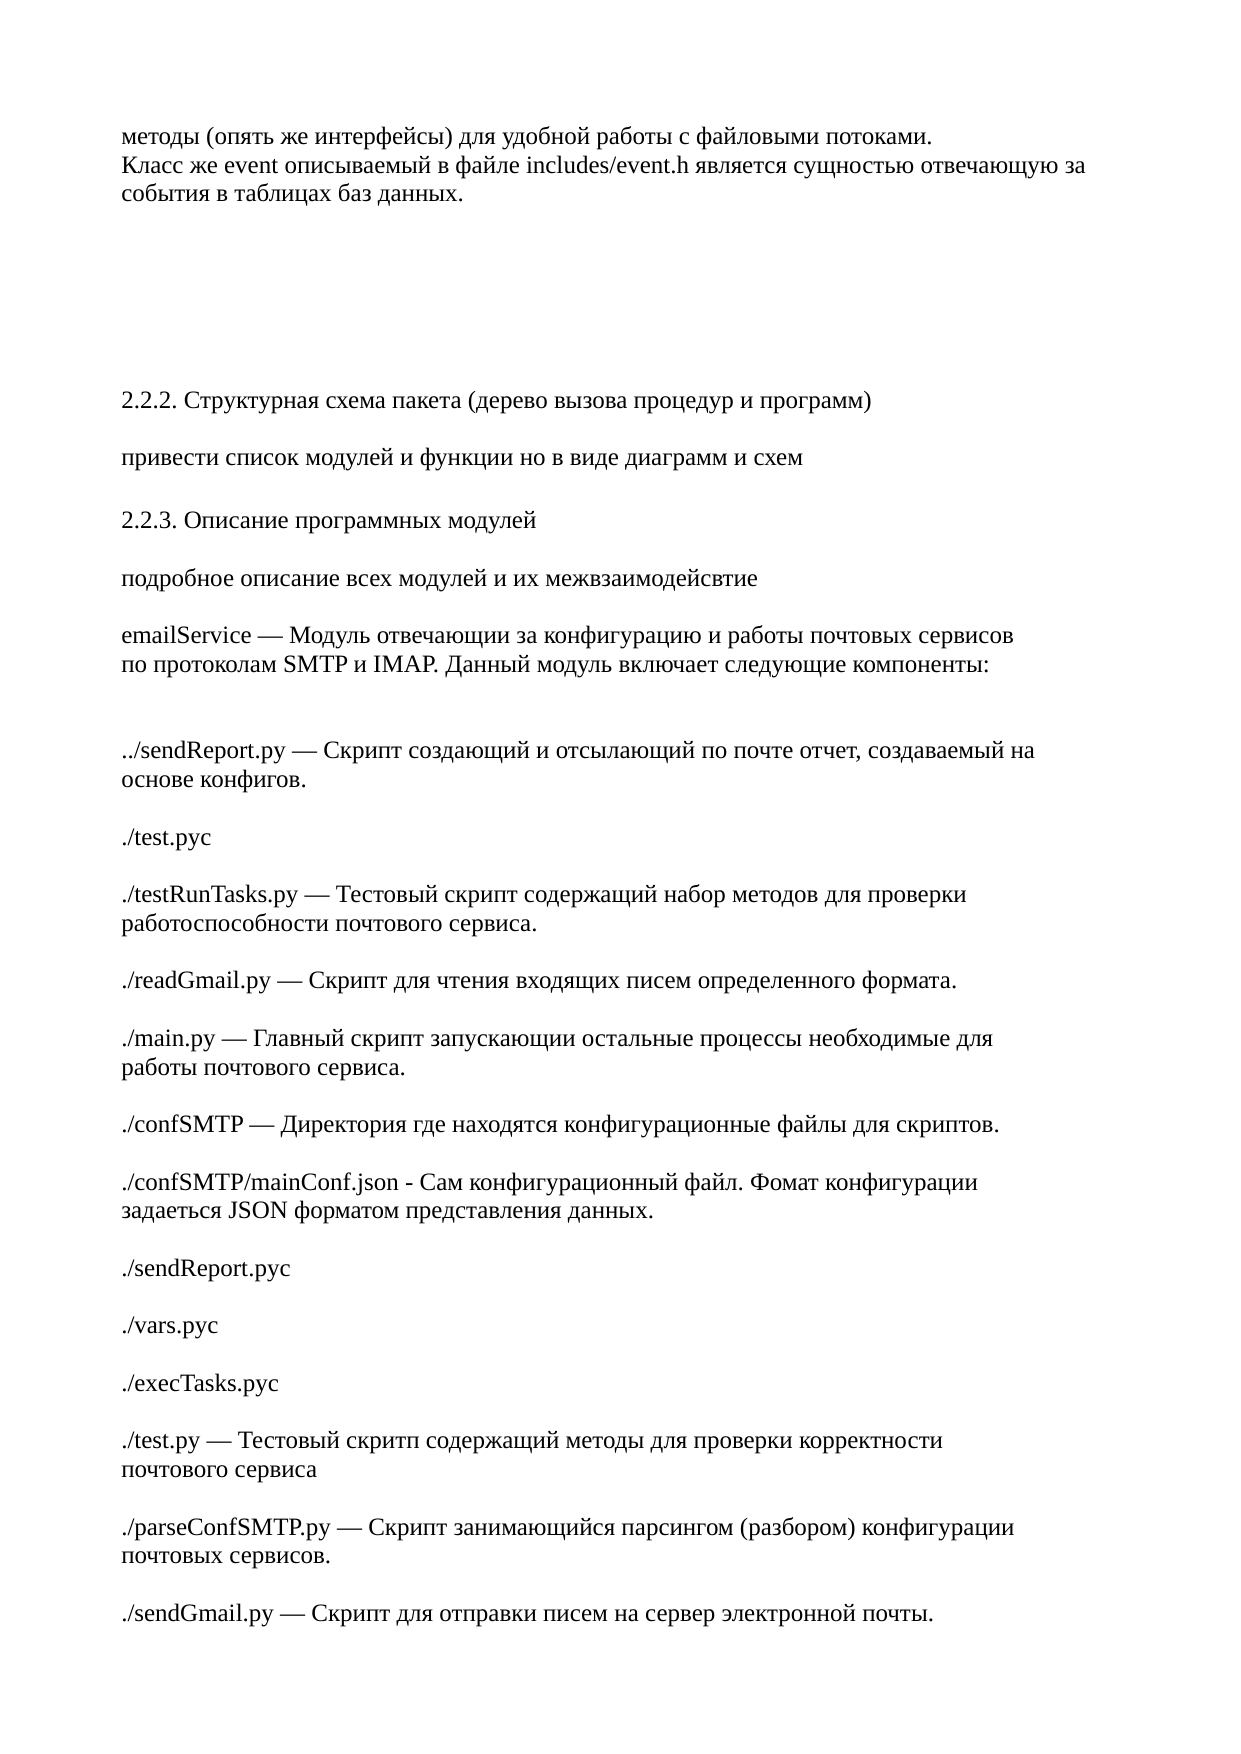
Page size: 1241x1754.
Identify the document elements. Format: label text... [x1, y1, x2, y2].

table_header 2.2.3. Описание программных модулей подробное описание всех модулей и их межвзаимодейсвтие emailService — Модуль отвечающии за конфигурацию и работы почтовых сервисов по протоколам SMTP и IMAP. Данный модуль включает следующие компоненты: ../sendReport.py — Скрипт создающий и отсылающий по почте отчет, создаваемый на основе конфигов. ./test.pyc ./testRunTasks.py — Тестовый скрипт содержащий набор методов для проверки работоспособности почтового сервиса. ./readGmail.py — Скрипт для чтения входящих писем определенного формата. ./main.py — Главный скрипт запускающии остальные процессы необходимые для работы почтового сервиса. ./confSMTP — Директория где находятся конфигурационные файлы для скриптов. ./confSMTP/mainConf.json - Сам конфигурационный файл. Фомат конфигурации задаеться JSON форматом представления данных. ./sendReport.pyc ./vars.pyc ./execTasks.pyc ./test.py — Тестовый скритп содержащий методы для проверки корректности почтового сервиса ./parseConfSMTP.py — Скрипт занимающийся парсингом (разбором) конфигурации почтовых сервисов. ./sendGmail.py — Скрипт для отправки писем на сервер электронной почты. [118, 503, 1039, 1630]
table_header 2.2.2. Структурная схема пакета (дерево вызова процедур и программ) привести список модулей и функции но в виде диаграмм и схем [118, 382, 1157, 503]
table_header методы (опять же интерфейсы) для удобной работы с файловыми потоками. Класс же event описываемый в файле includes/event.h является сущностью отвечающую за события в таблицах баз данных. [118, 118, 1128, 239]
